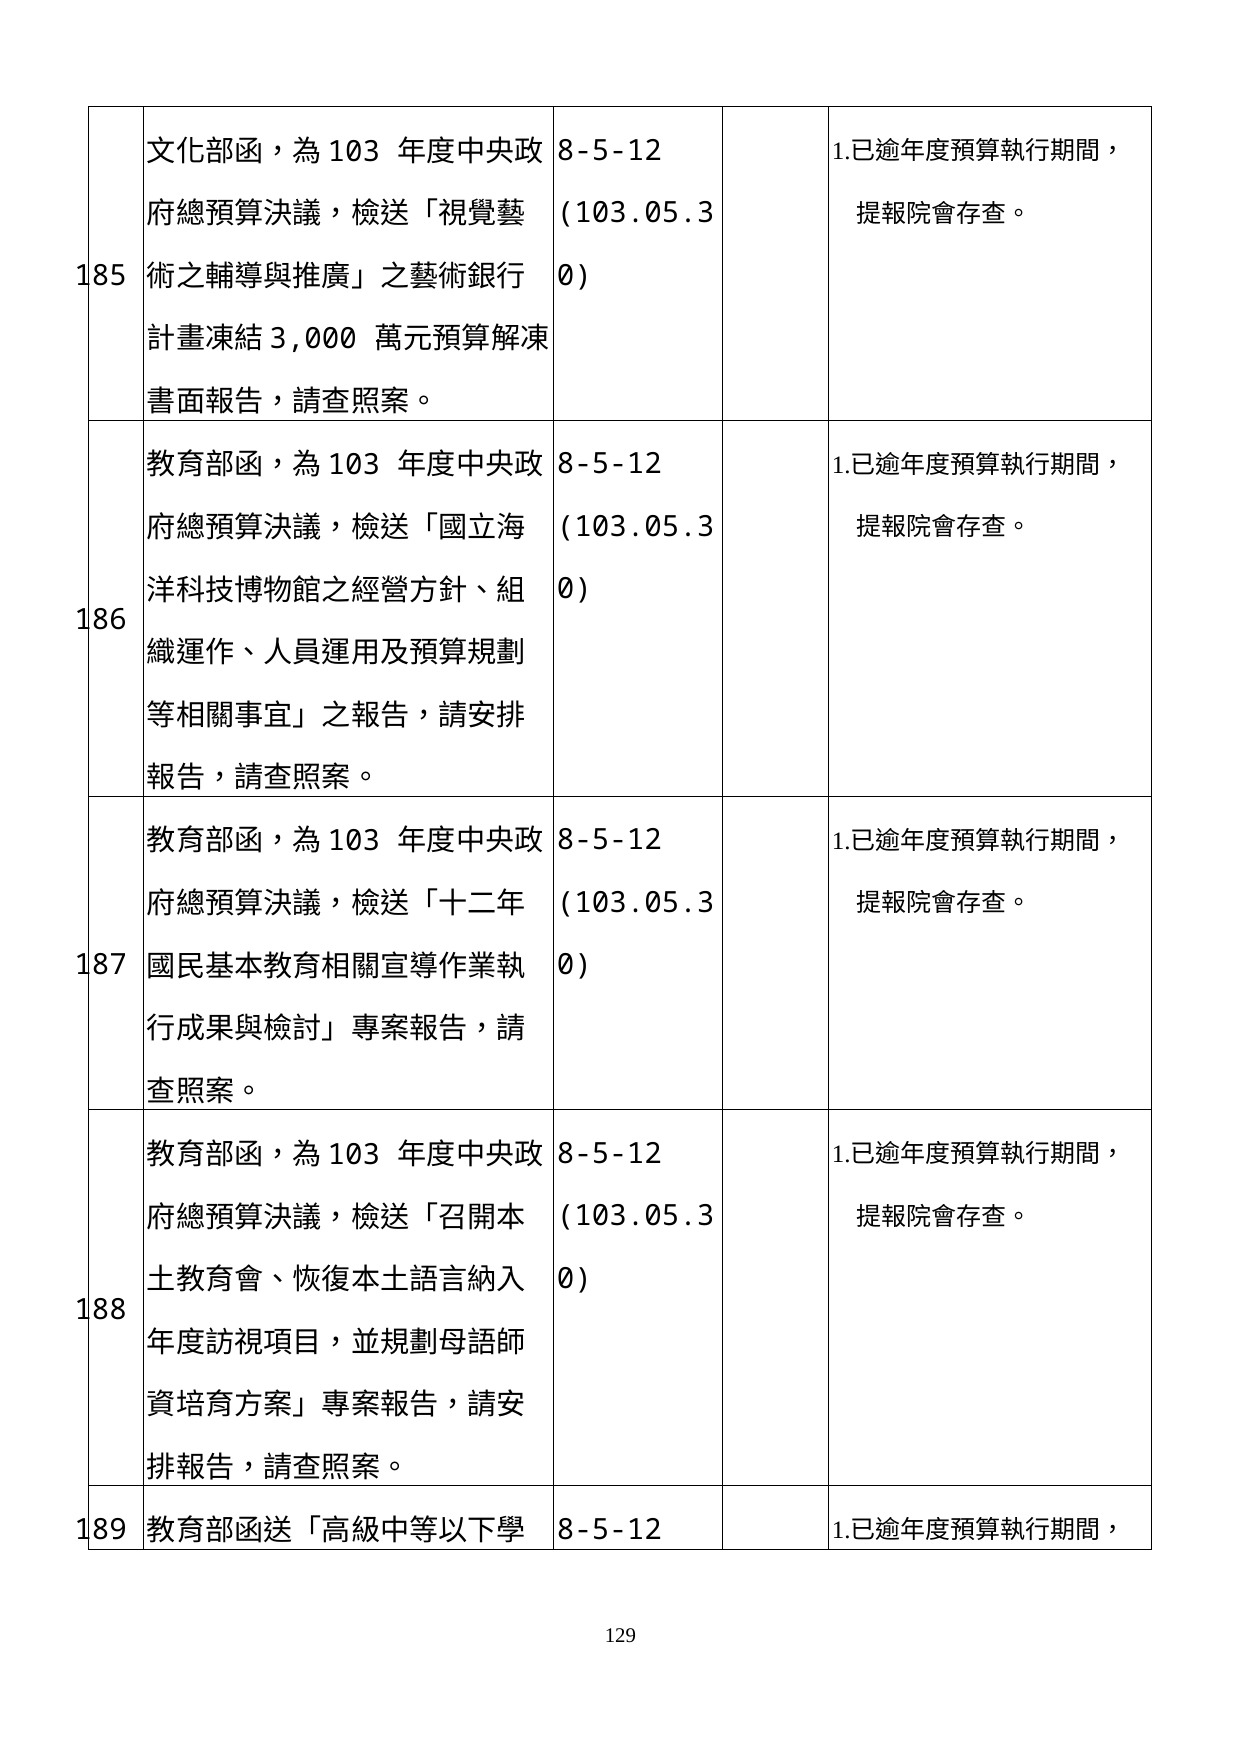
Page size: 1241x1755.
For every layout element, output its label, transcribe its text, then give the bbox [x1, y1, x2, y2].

table_cell [723, 421, 828, 796]
table_cell [89, 1486, 143, 1549]
table_cell [89, 107, 143, 419]
table_cell 1.已逾年度預算執行期間，提報院會存查。 [829, 107, 1151, 419]
table_cell 教育部函，為103 年度中央政府總預算決議，檢送「國立海洋科技博物館之經營方針、組織運作、人員運用及預算規劃等相關事宜」之報告，請安排報告，請查照案。 [144, 421, 553, 796]
table_cell 1.已逾年度預算執行期間，提報院會存查。 [829, 421, 1151, 796]
table_cell 1.已逾年度預算執行期間， [829, 1486, 1151, 1549]
table_cell [89, 797, 143, 1109]
table_cell 8-5-12 (103.05.30) [554, 1110, 722, 1485]
table_cell 8-5-12 (103.05.30) [554, 107, 722, 419]
table_cell 教育部函送「高級中等以下學 [144, 1486, 553, 1549]
table_cell 1.已逾年度預算執行期間，提報院會存查。 [829, 1110, 1151, 1485]
table_cell [723, 797, 828, 1109]
table_cell [723, 107, 828, 419]
table_cell 8-5-12 (103.05.30) [554, 797, 722, 1109]
table_cell 1.已逾年度預算執行期間，提報院會存查。 [829, 797, 1151, 1109]
table_cell 教育部函，為103 年度中央政府總預算決議，檢送「十二年國民基本教育相關宣導作業執行成果與檢討」專案報告，請查照案。 [144, 797, 553, 1109]
table_cell [89, 421, 143, 796]
table_cell 文化部函，為103 年度中央政府總預算決議，檢送「視覺藝術之輔導與推廣」之藝術銀行計畫凍結3,000 萬元預算解凍書面報告，請查照案。 [144, 107, 553, 419]
table_cell [89, 1110, 143, 1485]
table_cell [723, 1110, 828, 1485]
table_cell [723, 1486, 828, 1549]
table_cell 8-5-12 (103.05.30) [554, 421, 722, 796]
table_cell 教育部函，為103 年度中央政府總預算決議，檢送「召開本土教育會、恢復本土語言納入年度訪視項目，並規劃母語師資培育方案」專案報告，請安排報告，請查照案。 [144, 1110, 553, 1485]
table_cell 8-5-12 [554, 1486, 722, 1549]
